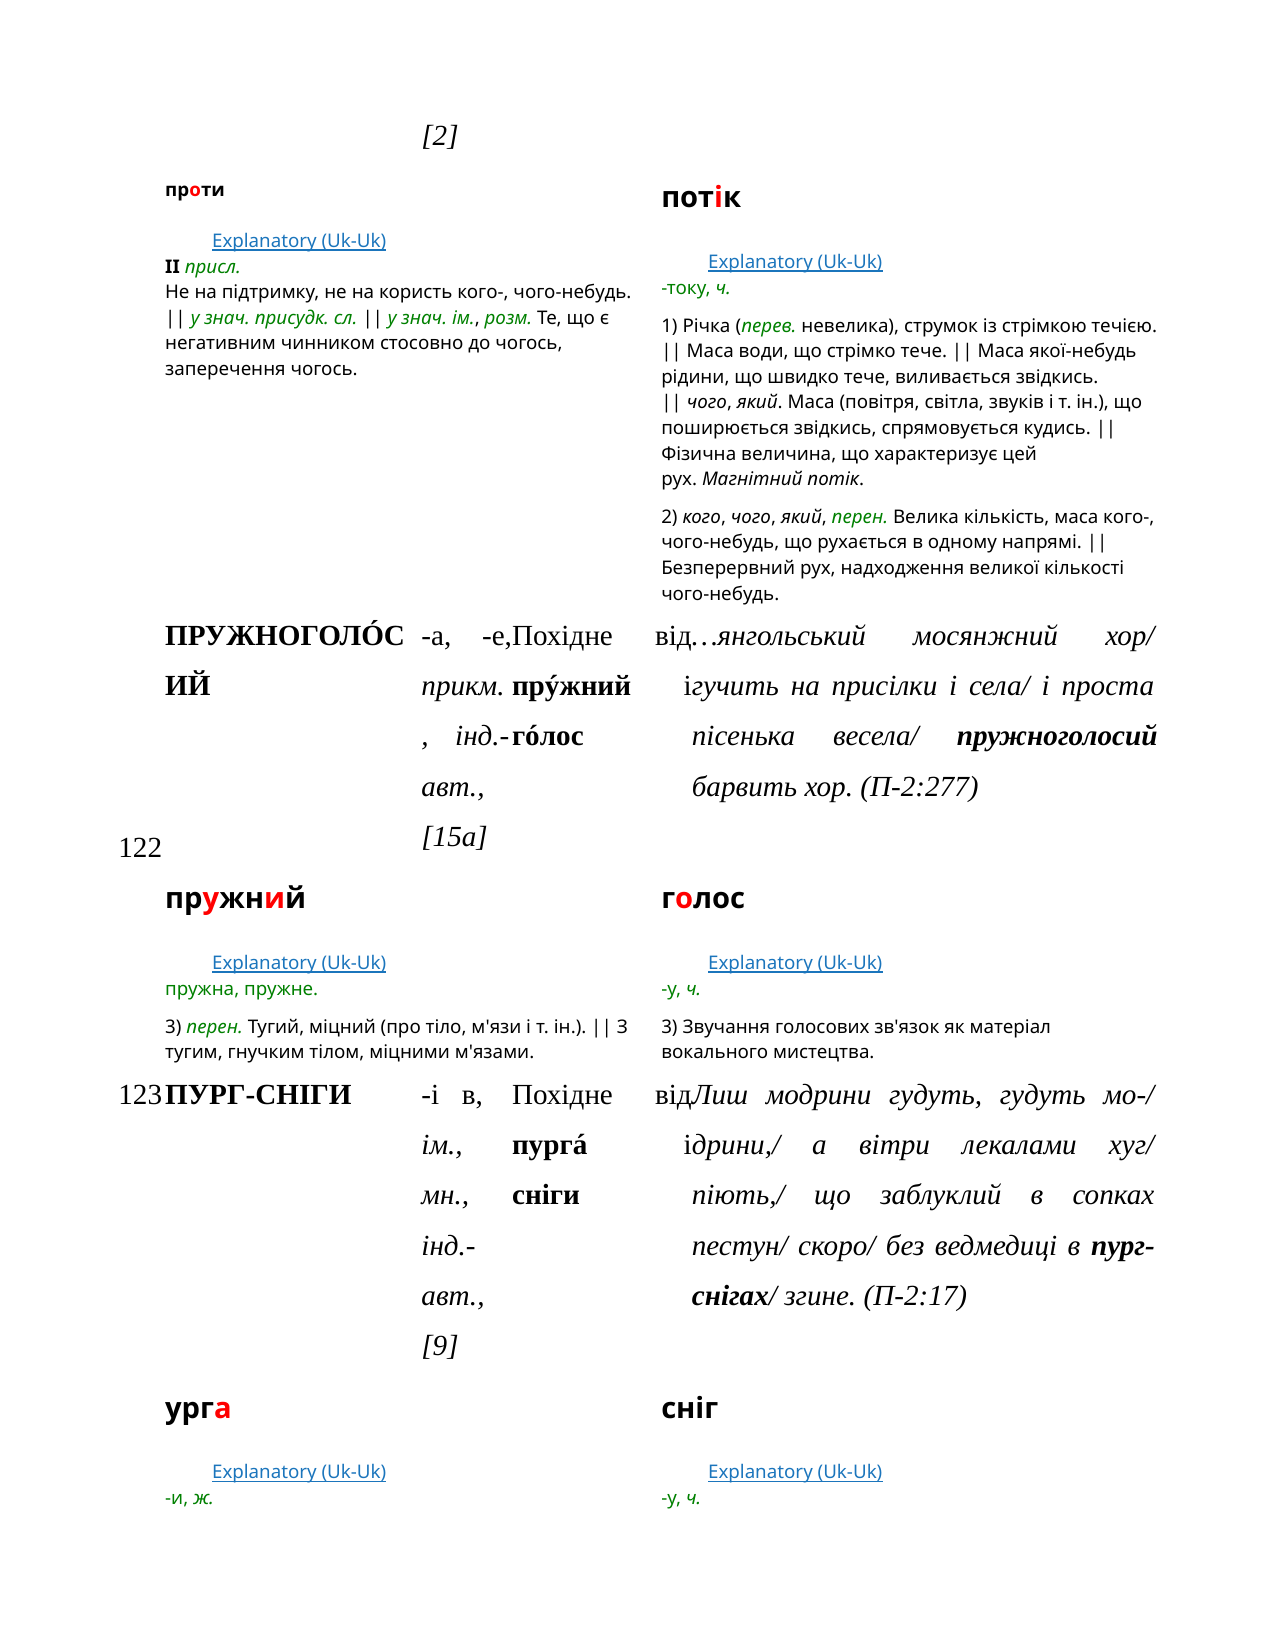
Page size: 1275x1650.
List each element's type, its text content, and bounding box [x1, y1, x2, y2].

table_cell сніг Explanatory (Uk-Uk) -у, ч. [661, 1362, 1157, 1522]
table_cell [512, 118, 692, 152]
table_cell потік Explanatory (Uk-Uk) -току, ч. 1) Річка (перев. невелика), струмок із стрімкою течією. || Маса води, що стрімко тече. || Маса якої-небудь рідини, що швидко тече, виливається звідкись. || чого, який. Маса (повітря, світла, звуків і т. ін.), що поширюється звідкись, спрямовується кудись. || Фізична величина, що характеризує цей рух. Магнітний потік. 2) кого, чого, який, перен. Велика кількість, маса кого-, чого-небудь, що рухається в одному напрямі. || Безперервний рух, надходження великої кількості чого-небудь. [661, 152, 1157, 618]
table_cell [165, 118, 421, 152]
table_cell -ів, ім., мн., інд.-авт., [9] [421, 1077, 512, 1362]
table_cell Пружноголóсий [165, 618, 421, 853]
table_cell -а, -е, прикм., інд.-авт., [15а] [421, 618, 512, 853]
table_cell [2] [421, 118, 512, 152]
table_cell проти Explanatory (Uk-Uk) II присл. Не на підтримку, не на користь кого-, чого-небудь. || у знач. присудк. сл. || у знач. ім., розм. Те, що є негативним чинником стосовно до чогось, заперечення чогось. [165, 152, 661, 618]
table_cell 123 [118, 1077, 165, 1522]
table_cell урга Explanatory (Uk-Uk) -и, ж. [165, 1362, 661, 1522]
table_cell [118, 118, 165, 618]
table_cell голос Explanatory (Uk-Uk) -у, ч. 3) Звучання голосових зв'язок як матеріал вокального мистецтва. [661, 853, 1157, 1077]
table_cell Похідне від пургá і сніги [512, 1077, 692, 1362]
table_cell [692, 118, 1157, 152]
table_cell …янгольський мосянжний хор/ гучить на присілки і села/ і проста пісенька весела/ пружноголосий барвить хор. (П-2:277) [692, 618, 1157, 853]
table_cell пружний Explanatory (Uk-Uk) пружна, пружне. 3) перен. Тугий, міцний (про тіло, м'язи і т. ін.). || З тугим, гнучким тілом, міцними м'язами. [165, 853, 661, 1077]
table_cell Лиш модрини гудуть, гудуть мо-/ дрини,/ а вітри лекалами хуг/ піють,/ що заблуклий в сопках пестун/ скоро/ без ведмедиці в пург-снігах/ згине. (П-2:17) [692, 1077, 1157, 1362]
table_cell 122 [118, 618, 165, 1077]
table_cell Похідне від прýжний і гóлос [512, 618, 692, 853]
table_cell Пург-сніги [165, 1077, 421, 1362]
